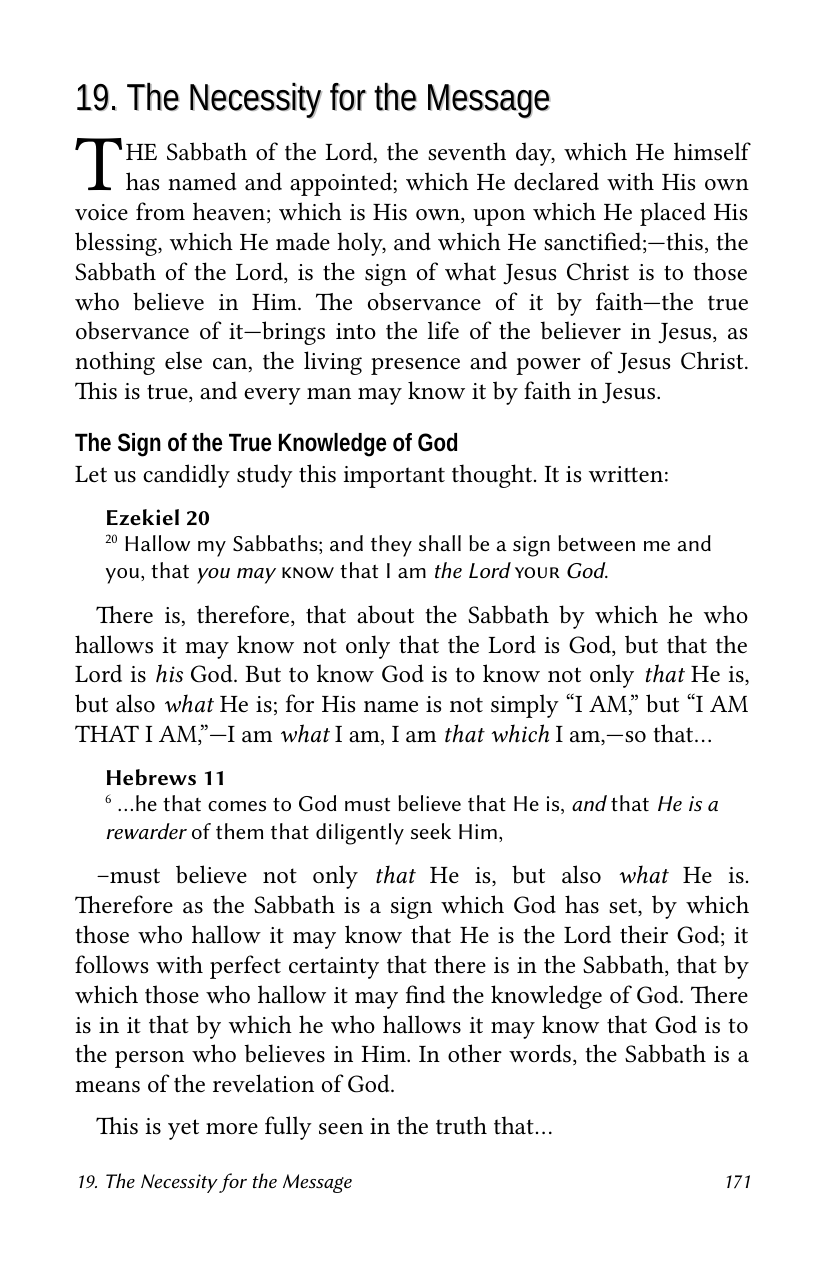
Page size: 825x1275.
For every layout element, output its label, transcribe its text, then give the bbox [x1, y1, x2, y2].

title The Necessity for the Message [75, 75, 750, 118]
text This is yet more fully seen in the truth that... [75, 1112, 750, 1141]
text 6 ...he that comes to God must believe that He is, and that He is a rewarder of them that diligently seek Him, [105, 791, 720, 845]
subtitle The Sign of the True Knowledge of God [75, 428, 750, 457]
text Ezekiel 20 [105, 505, 750, 531]
text Hebrews 11 [105, 765, 750, 791]
text Let us candidly study this important thought. It is written: [75, 460, 750, 488]
text There is, therefore, that about the Sabbath by which he who hallows it may know not only that the Lord is God, but that the Lord is his God. But to know God is to know not only that He is, but also what He is; for His name is not simply “I AM,” but “I AM THAT I AM,”—I am what I am, I am that which I am,—so that... [75, 601, 750, 749]
text THE Sabbath of the Lord, the seventh day, which He himself has named and appointed; which He declared with His own voice from heaven; which is His own, upon which He placed His blessing, which He made holy, and which He sanctified;—this, the Sabbath of the Lord, is the sign of what Jesus Christ is to those who believe in Him. The observance of it by faith—the true observance of it—brings into the life of the believer in Jesus, as nothing else can, the living presence and power of Jesus Christ. This is true, and every man may know it by faith in Jesus. [75, 138, 750, 406]
text 20 Hallow my Sabbaths; and they shall be a sign between me and you, that you may KNOW that I am the Lord YOUR God. [105, 531, 720, 584]
text –must believe not only that He is, but also what He is. Therefore as the Sabbath is a sign which God has set, by which those who hallow it may know that He is the Lord their God; it follows with perfect certainty that there is in the Sabbath, that by which those who hallow it may find the knowledge of God. There is in it that by which he who hallows it may know that God is to the person who believes in Him. In other words, the Sabbath is a means of the revelation of God. [75, 861, 750, 1099]
